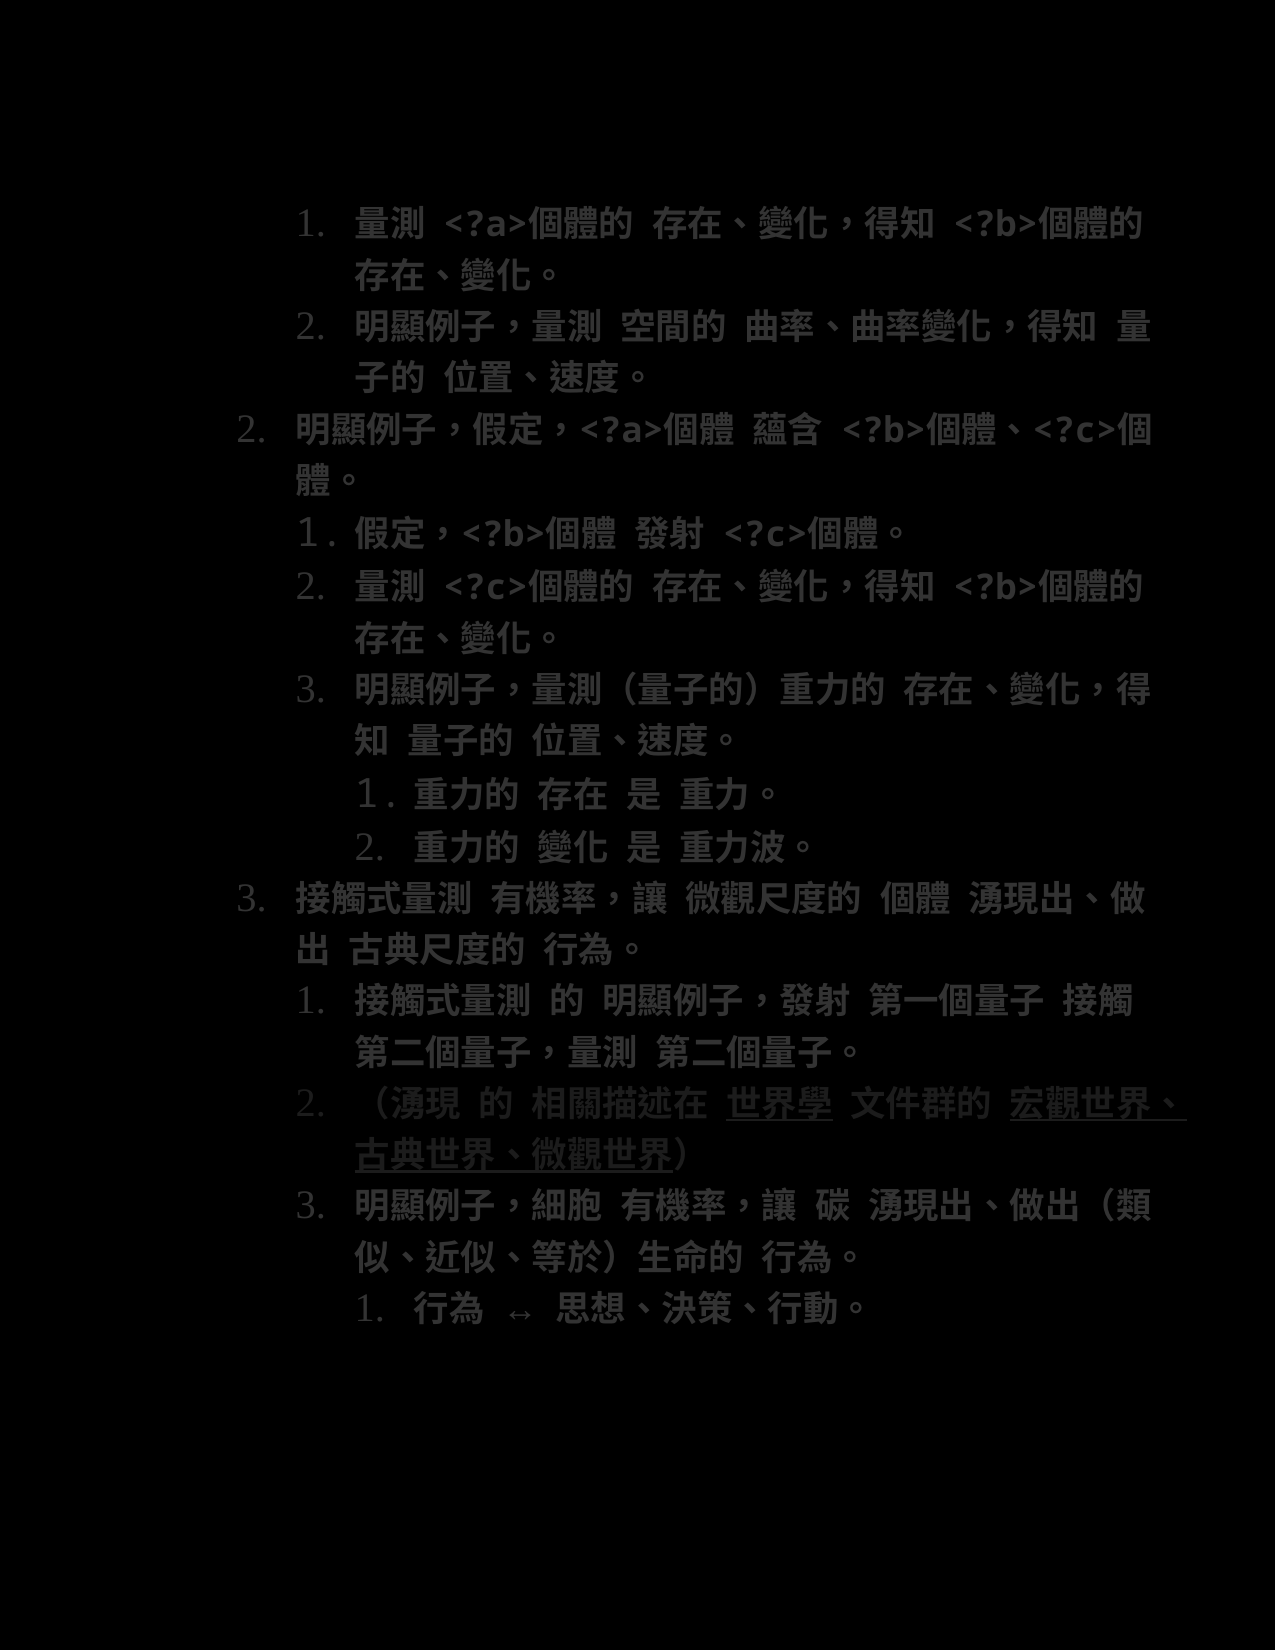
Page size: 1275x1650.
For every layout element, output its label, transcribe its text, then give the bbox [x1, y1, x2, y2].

list 明顯例子，量測（量子的）重力的 存在、變化，得知 量子的 位置、速度。 [295, 661, 1157, 764]
list 假定，<?b>個體 發射 <?c>個體。 [295, 503, 1157, 559]
list 行為 ↔ 思想、決策、行動。 [354, 1280, 1157, 1331]
list 重力的 存在 是 重力。 [354, 764, 1157, 819]
list 重力的 變化 是 重力波。 [354, 819, 1157, 870]
list 接觸式量測 的 明顯例子，發射 第一個量子 接觸 第二個量子，量測 第二個量子。 [295, 973, 1157, 1075]
list 接觸式量測 有機率，讓 微觀尺度的 個體 湧現出、做出 古典尺度的 行為。 [236, 870, 1157, 973]
list 明顯例子，細胞 有機率，讓 碳 湧現出、做出（類似、近似、等於）生命的 行為。 [295, 1178, 1157, 1280]
list 明顯例子，量測 空間的 曲率、曲率變化，得知 量子的 位置、速度。 [295, 298, 1157, 401]
list 量測 <?a>個體的 存在、變化，得知 <?b>個體的 存在、變化。 [295, 196, 1157, 298]
list 明顯例子，假定，<?a>個體 蘊含 <?b>個體、<?c>個體。 [236, 401, 1157, 503]
list （湧現 的 相關描述在 世界學 文件群的 宏觀世界、古典世界、微觀世界） [295, 1075, 1157, 1178]
list 量測 <?c>個體的 存在、變化，得知 <?b>個體的 存在、變化。 [295, 559, 1157, 661]
